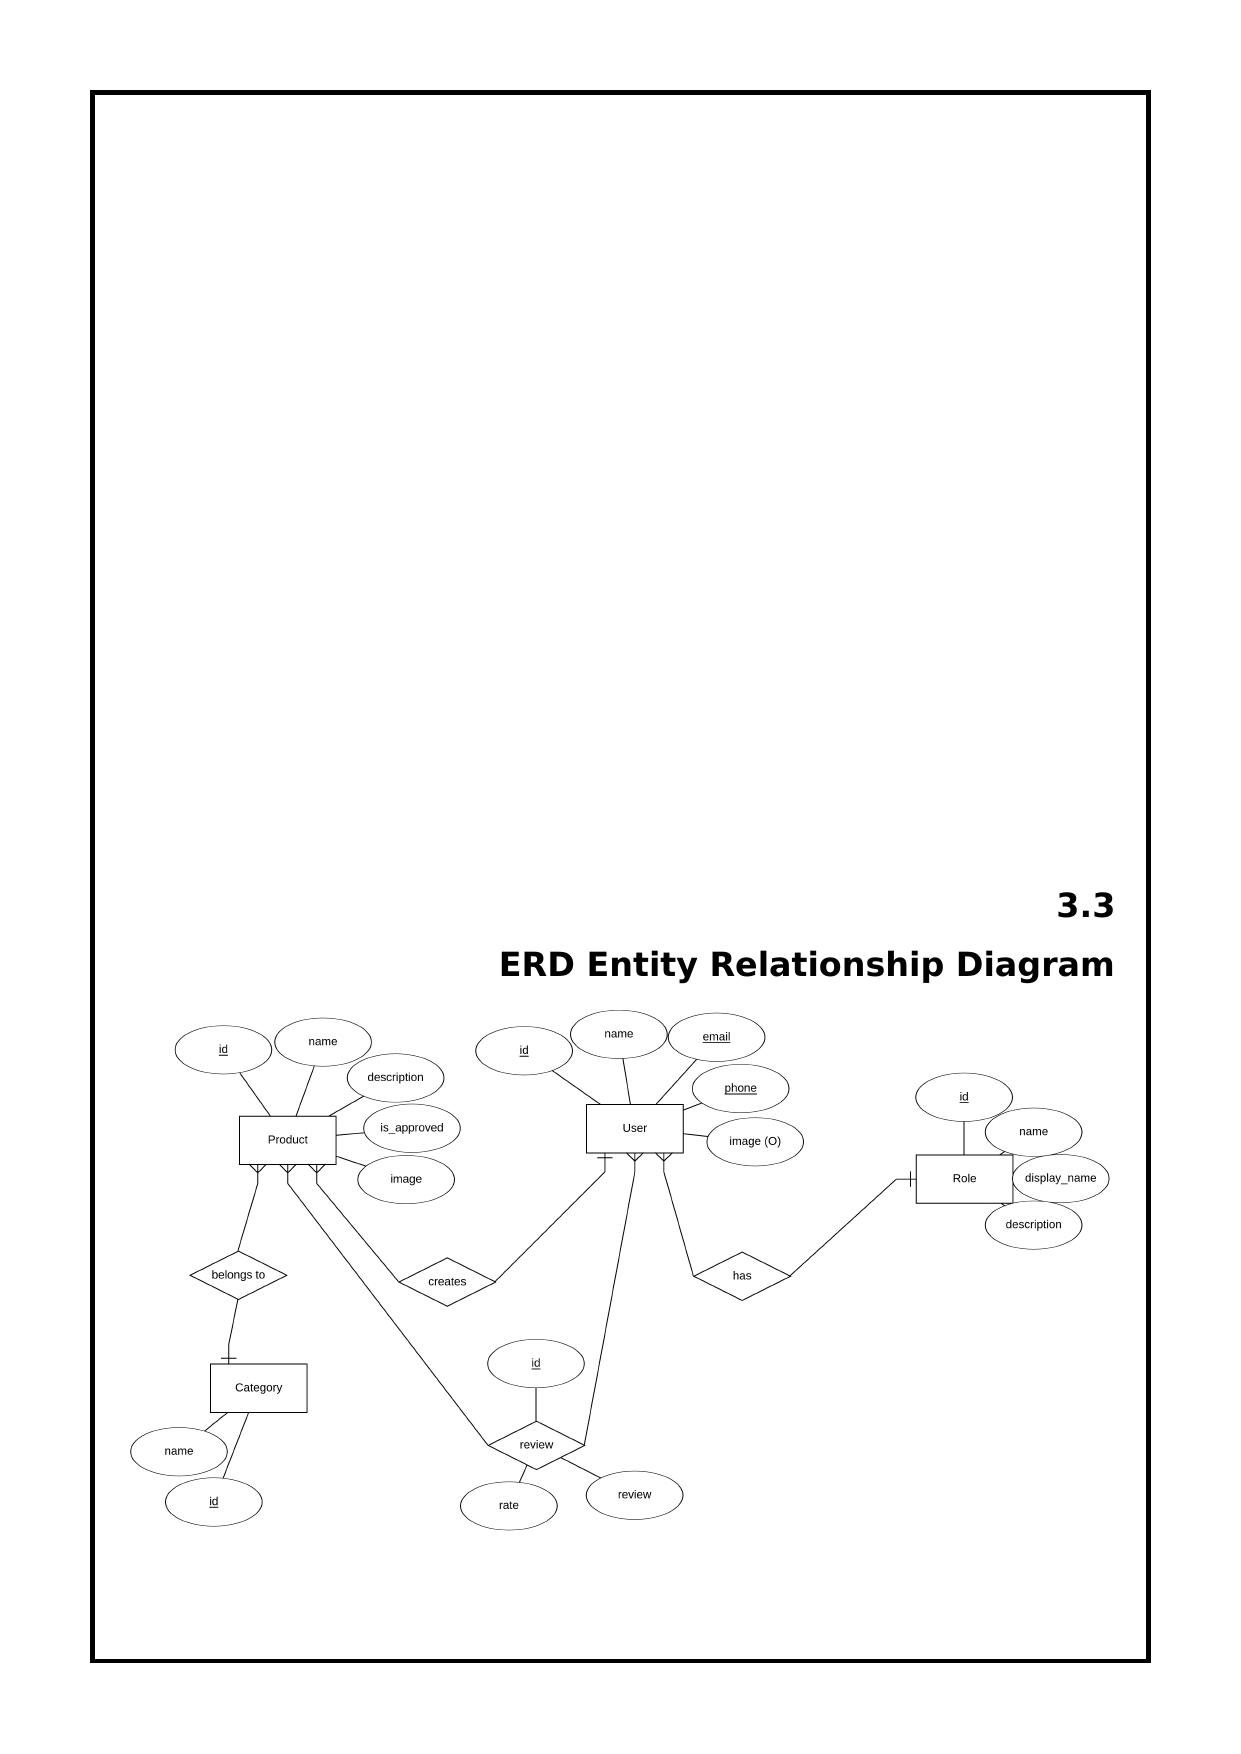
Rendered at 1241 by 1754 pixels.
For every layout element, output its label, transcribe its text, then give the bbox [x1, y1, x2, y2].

picture [125, 1005, 1116, 1537]
text 3.3 [125, 887, 1116, 925]
text ERD Entity Relationship Diagram [125, 946, 1116, 984]
